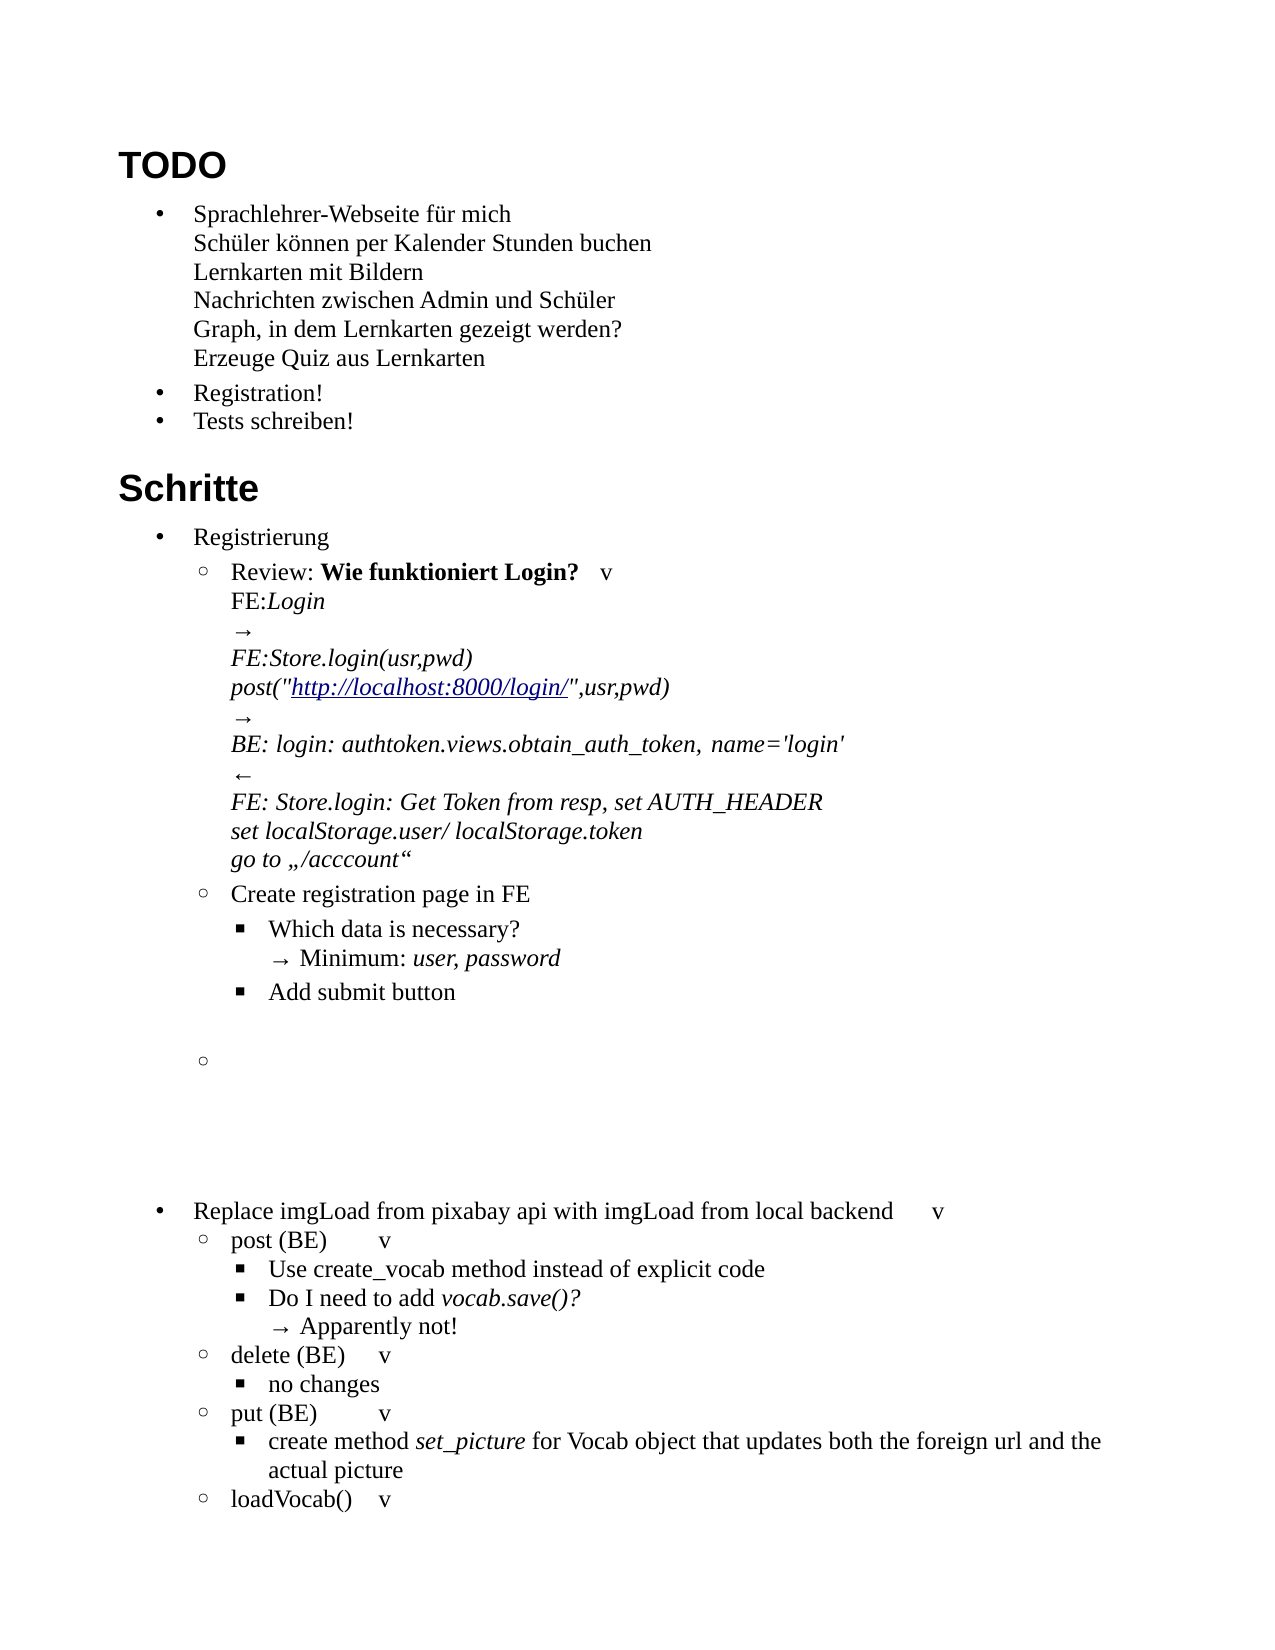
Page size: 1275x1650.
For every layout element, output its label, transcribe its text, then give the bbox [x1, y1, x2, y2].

subtitle TODO [118, 143, 1157, 187]
list Replace imgLoad from pixabay api with imgLoad from local backend v [156, 1196, 1157, 1225]
list delete (BE) v [193, 1340, 1157, 1369]
list create method set_picture for Vocab object that updates both the foreign url and the actual picture [231, 1426, 1157, 1484]
list put (BE) v [193, 1398, 1157, 1426]
list no changes [231, 1369, 1157, 1398]
list Which data is necessary? → Minimum: user, password [231, 914, 1157, 971]
list loadVocab() v [193, 1484, 1157, 1513]
subtitle Schritte [118, 466, 1157, 510]
list post (BE) v [193, 1225, 1157, 1254]
list Sprachlehrer-Webseite für mich Schüler können per Kalender Stunden buchen Lernkarten mit Bildern Nachrichten zwischen Admin und Schüler Graph, in dem Lernkarten gezeigt werden? Erzeuge Quiz aus Lernkarten [156, 199, 1157, 372]
list Registration! [156, 378, 1157, 406]
list Registrierung [156, 522, 1157, 551]
list Add submit button [231, 977, 1157, 1006]
list Do I need to add vocab.save()? → Apparently not! [231, 1283, 1157, 1340]
list Use create_vocab method instead of explicit code [231, 1254, 1157, 1283]
list Tests schreiben! [156, 406, 1157, 435]
list Review: Wie funktioniert Login? v FE:Login → FE:Store.login(usr,pwd) post("http://localhost:8000/login/",usr,pwd) → BE: login: authtoken.views.obtain_auth_token, name='login' ← FE: Store.login: Get Token from resp, set AUTH_HEADER set localStorage.user/ localStorage.token go to „/acccount“ [193, 557, 1157, 873]
list Create registration page in FE [193, 879, 1157, 908]
